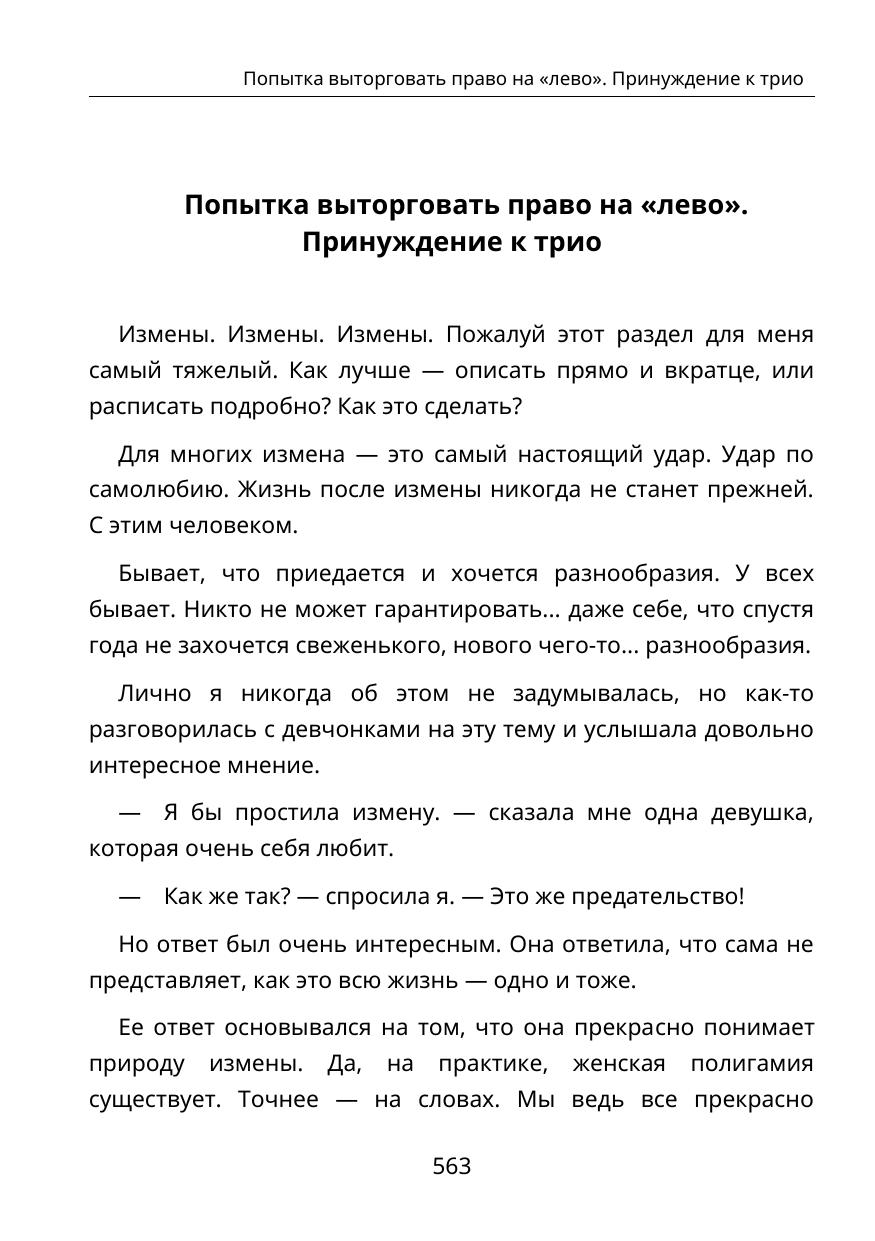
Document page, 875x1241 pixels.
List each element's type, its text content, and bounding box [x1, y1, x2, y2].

list Как же так? — спросила я. — Это же предательство! [88, 880, 815, 911]
text Ее ответ основывался на том, что она прекра­сно понимает природу измены. Да, на практике, женская полигамия существует. Точнее — на словах. Мы ведь все прекрасно [88, 1011, 815, 1114]
list Я бы простила измену. — сказала мне одна девушка, которая очень себя любит. [88, 796, 815, 863]
text Для многих измена — это самый настоящий удар. Удар по самолюбию. Жизнь после измены никогда не станет прежней. С этим человеком. [88, 437, 815, 541]
subtitle Попытка выторговать право на «лево». Принуждение к трио [88, 185, 815, 259]
text Но ответ был очень интересным. Она ответила, что сама не представляет, как это всю жизнь — одно и тоже. [88, 928, 815, 995]
text Бывает, что приедается и хочется разнообразия. У всех бывает. Никто не может гарантировать... даже себе, что спустя года не захочется свеженького, нового чего-то... разнообразия. [88, 557, 815, 660]
text Лично я никогда об этом не задумывалась, но как-то разговорилась с девчонками на эту тему и услышала довольно интересное мнение. [88, 677, 815, 780]
text Измены. Измены. Измены. Пожалуй этот раздел для меня самый тяжелый. Как лучше — описать прямо и вкратце, или расписать подробно? Как это сделать? [88, 318, 815, 421]
